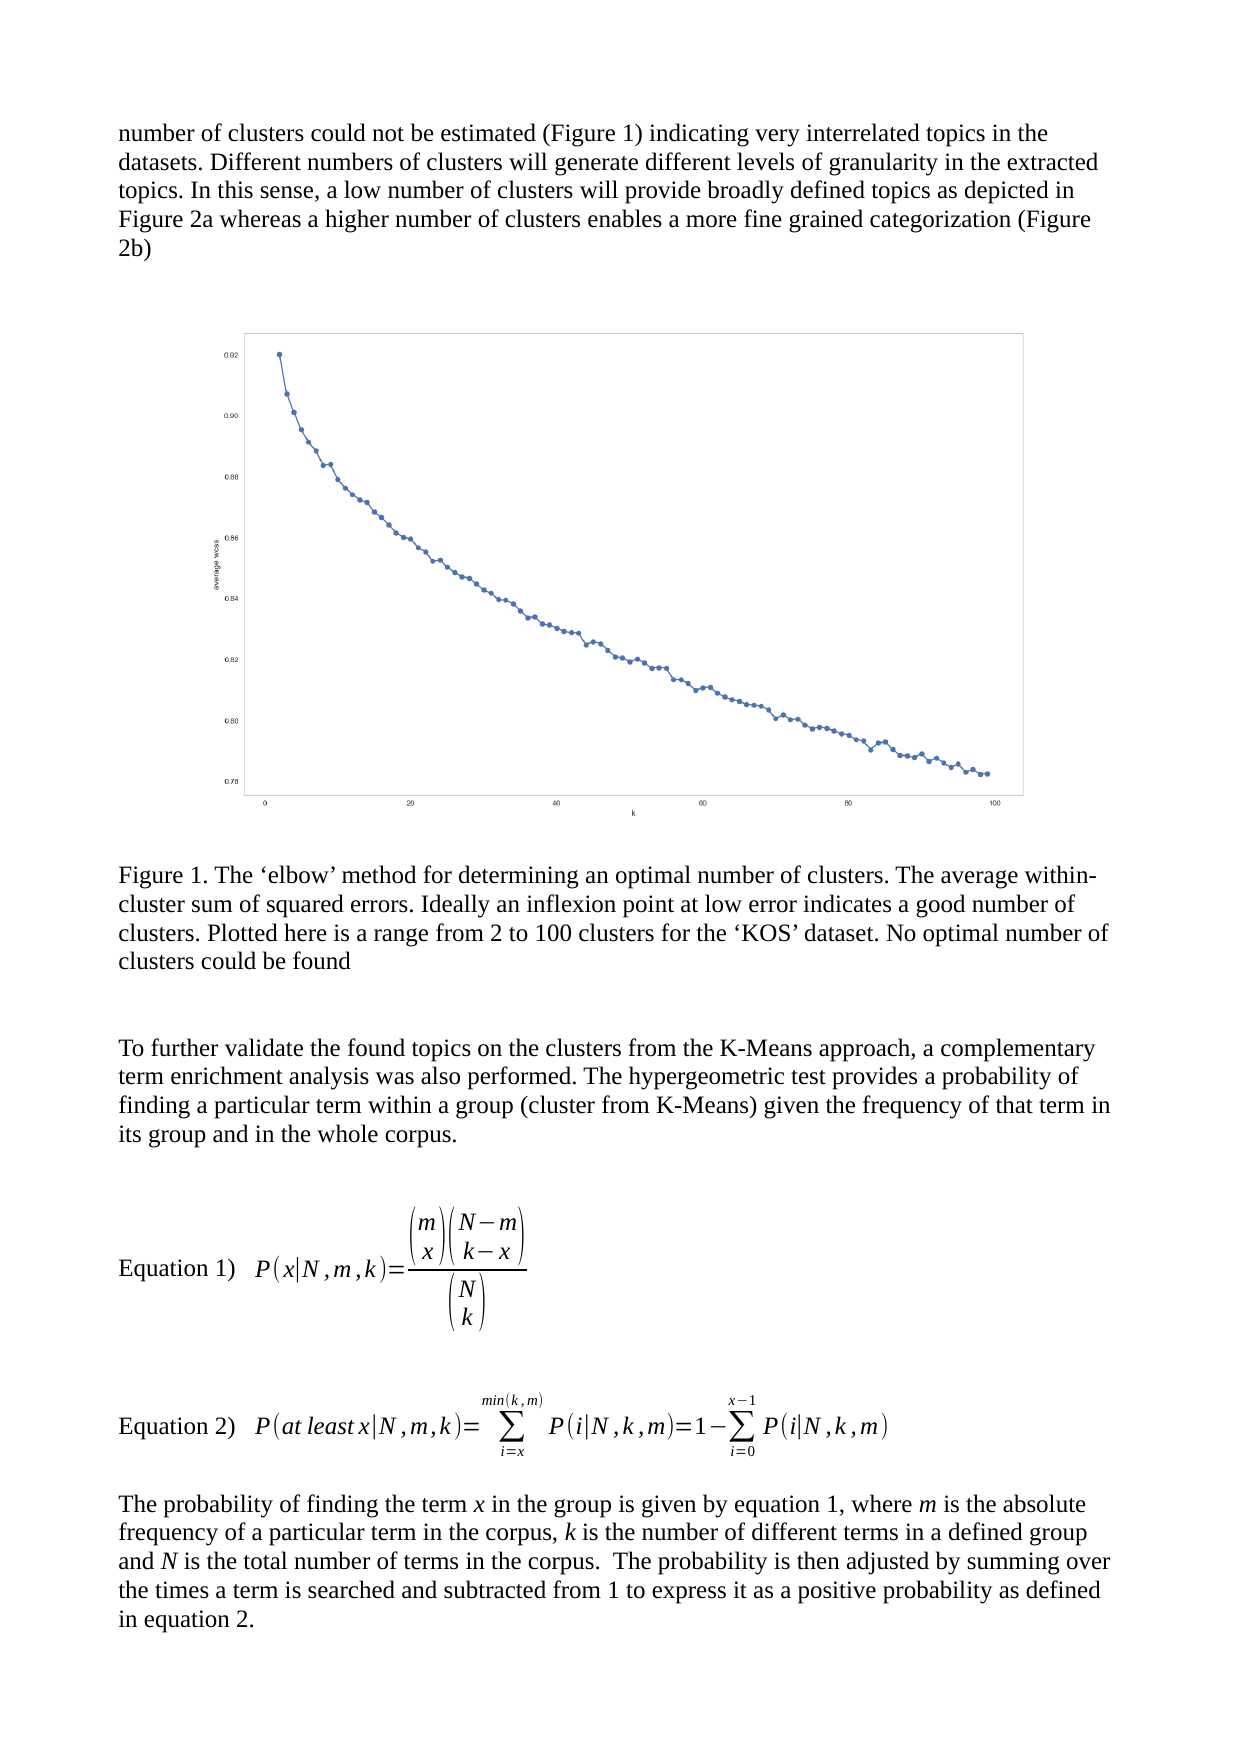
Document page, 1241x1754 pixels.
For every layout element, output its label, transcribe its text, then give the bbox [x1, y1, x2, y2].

text number of clusters could not be estimated (Figure 1) indicating very interrelated topics in the datasets. Different numbers of clusters will generate different levels of granularity in the extracted topics. In this sense, a low number of clusters will provide broadly defined topics as depicted in Figure 2a whereas a higher number of clusters enables a more fine grained categorization (Figure 2b) [118, 118, 1122, 261]
text To further validate the found topics on the clusters from the K-Means approach, a complementary [118, 1033, 1122, 1061]
text term enrichment analysis was also performed. The hypergeometric test provides a probability of finding a particular term within a group (cluster from K-Means) given the frequency of that term in its group and in the whole corpus. [118, 1061, 1122, 1148]
picture [118, 261, 1123, 861]
text Equation 2) [118, 1391, 1122, 1460]
text Figure 1. The ‘elbow’ method for determining an optimal number of clusters. The average within-cluster sum of squared errors. Ideally an inflexion point at low error indicates a good number of clusters. Plotted here is a range from 2 to 100 clusters for the ‘KOS’ dataset. No optimal number of clusters could be found [118, 861, 1122, 975]
text The probability of finding the term x in the group is given by equation 1, where m is the absolute frequency of a particular term in the corpus, k is the number of different terms in a defined group and N is the total number of terms in the corpus. The probability is then adjusted by summing over the times a term is searched and subtracted from 1 to express it as a positive probability as defined in equation 2. [118, 1489, 1122, 1632]
text Equation 1) [118, 1205, 1122, 1334]
